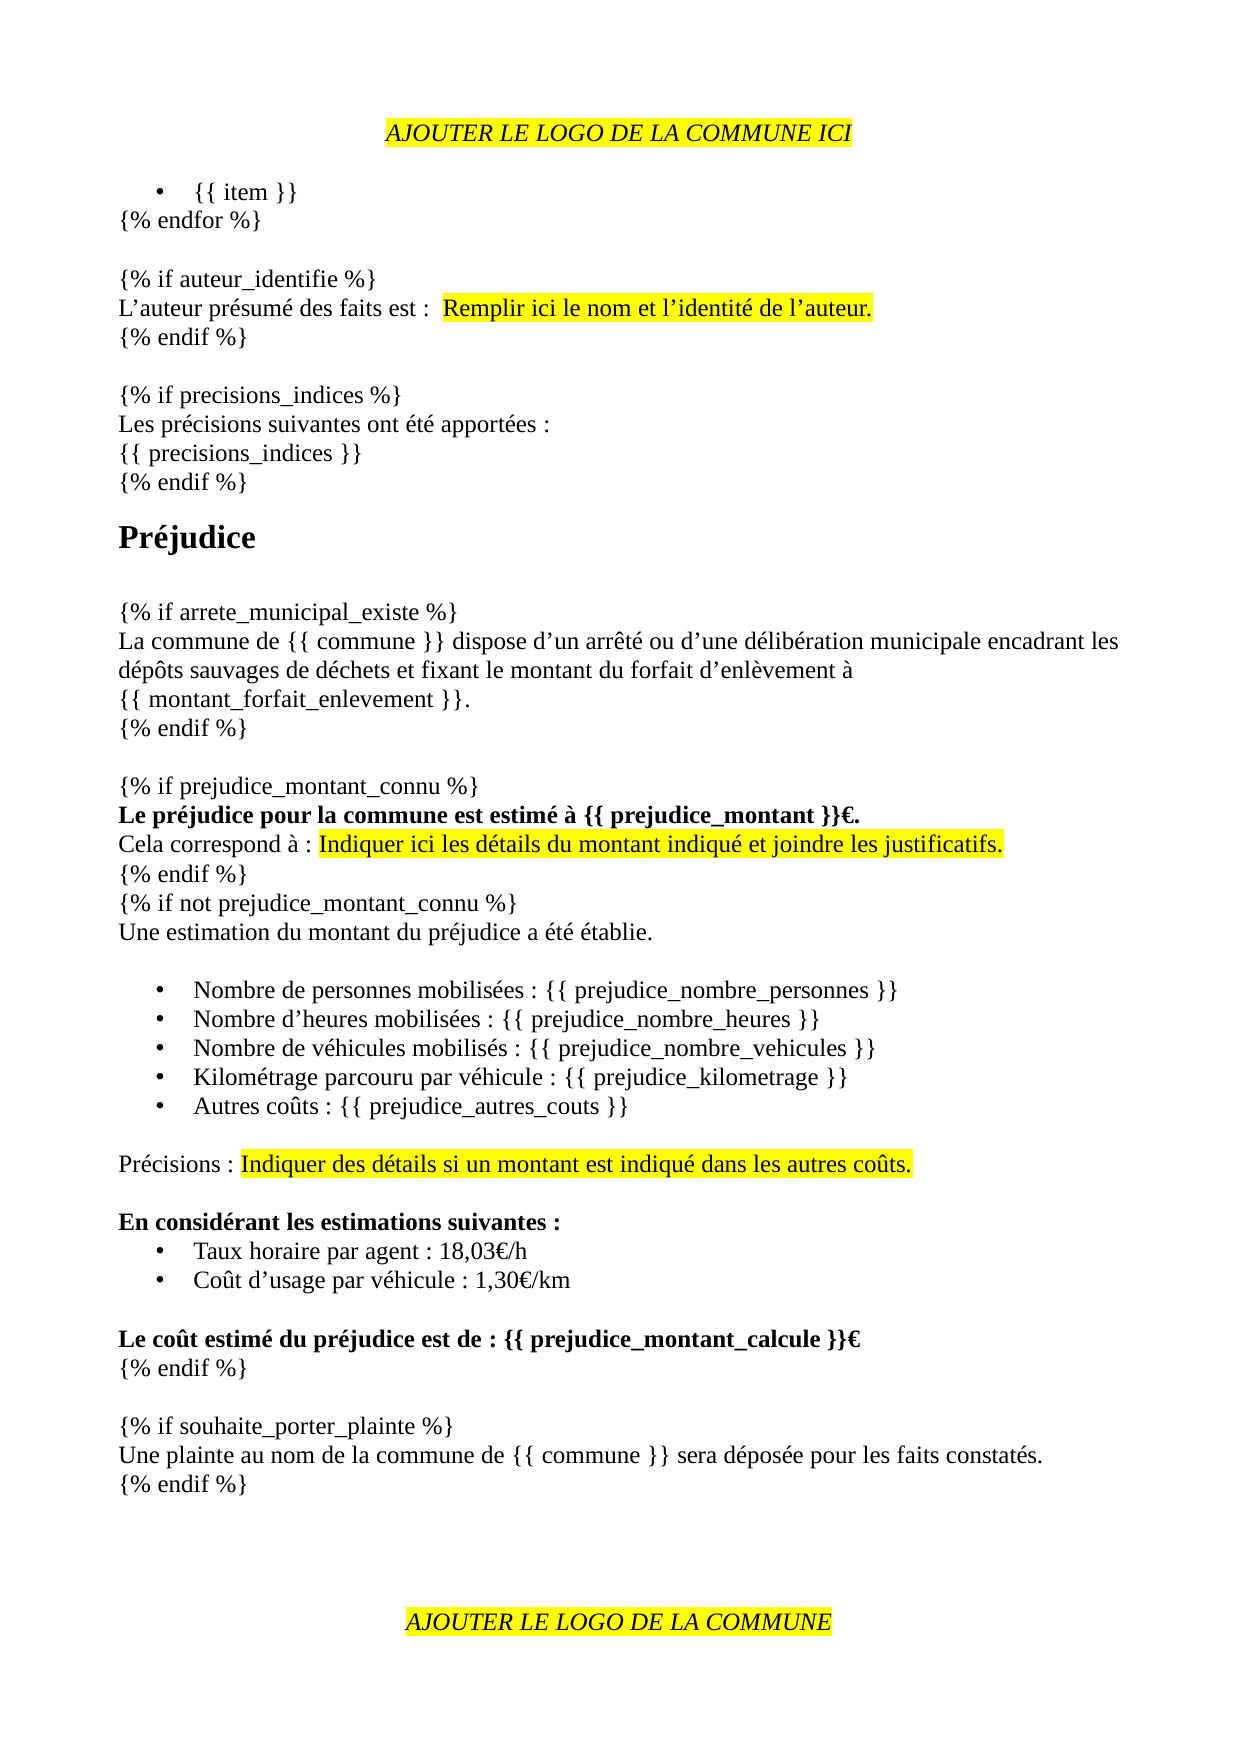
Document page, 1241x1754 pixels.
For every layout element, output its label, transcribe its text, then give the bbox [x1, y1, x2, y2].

text Précisions : Indiquer des détails si un montant est indiqué dans les autres coûts. [118, 1149, 1122, 1178]
text {% if arrete_municipal_existe %} [118, 597, 1122, 626]
list {{ item }} [156, 176, 1122, 205]
text {{ precisions_indices }} [118, 438, 1122, 467]
text {% if not prejudice_montant_connu %} [118, 887, 1122, 917]
list Nombre d’heures mobilisées : {{ prejudice_nombre_heures }} [156, 1004, 1122, 1033]
text Cela correspond à : Indiquer ici les détails du montant indiqué et joindre les justificatifs. [118, 829, 1122, 858]
list Autres coûts : {{ prejudice_autres_couts }} [156, 1091, 1122, 1120]
text Une plainte au nom de la commune de {{ commune }} sera déposée pour les faits constatés. [118, 1440, 1122, 1469]
text {% endif %} [118, 713, 1122, 742]
text {% if precisions_indices %} [118, 380, 1122, 409]
text Une estimation du montant du préjudice a été établie. [118, 917, 1122, 946]
text {% if souhaite_porter_plainte %} [118, 1411, 1122, 1440]
list Nombre de véhicules mobilisés : {{ prejudice_nombre_vehicules }} [156, 1033, 1122, 1062]
text {% endfor %} [118, 205, 1122, 234]
text En considérant les estimations suivantes : [118, 1207, 1122, 1236]
subtitle Préjudice [118, 517, 1122, 555]
text La commune de {{ commune }} dispose d’un arrêté ou d’une délibération municipale encadrant les dépôts sauvages de déchets et fixant le montant du forfait d’enlèvement à {{ montant_forfait_enlevement }}. [118, 626, 1122, 713]
text Les précisions suivantes ont été apportées : [118, 409, 1122, 438]
text {% if auteur_identifie %} [118, 263, 1122, 293]
text {% endif %} [118, 858, 1122, 887]
text {% endif %} [118, 1352, 1122, 1382]
text L’auteur présumé des faits est : Remplir ici le nom et l’identité de l’auteur. [118, 293, 1122, 322]
text Le coût estimé du préjudice est de : {{ prejudice_montant_calcule }}€ [118, 1323, 1122, 1352]
text {% if prejudice_montant_connu %} [118, 771, 1122, 800]
text {% endif %} [118, 467, 1122, 496]
list Kilométrage parcouru par véhicule : {{ prejudice_kilometrage }} [156, 1062, 1122, 1091]
text {% endif %} [118, 1469, 1122, 1498]
list Nombre de personnes mobilisées : {{ prejudice_nombre_personnes }} [156, 975, 1122, 1004]
text Le préjudice pour la commune est estimé à {{ prejudice_montant }}€. [118, 800, 1122, 829]
list Coût d’usage par véhicule : 1,30€/km [156, 1265, 1122, 1294]
list Taux horaire par agent : 18,03€/h [156, 1236, 1122, 1265]
text {% endif %} [118, 322, 1122, 351]
